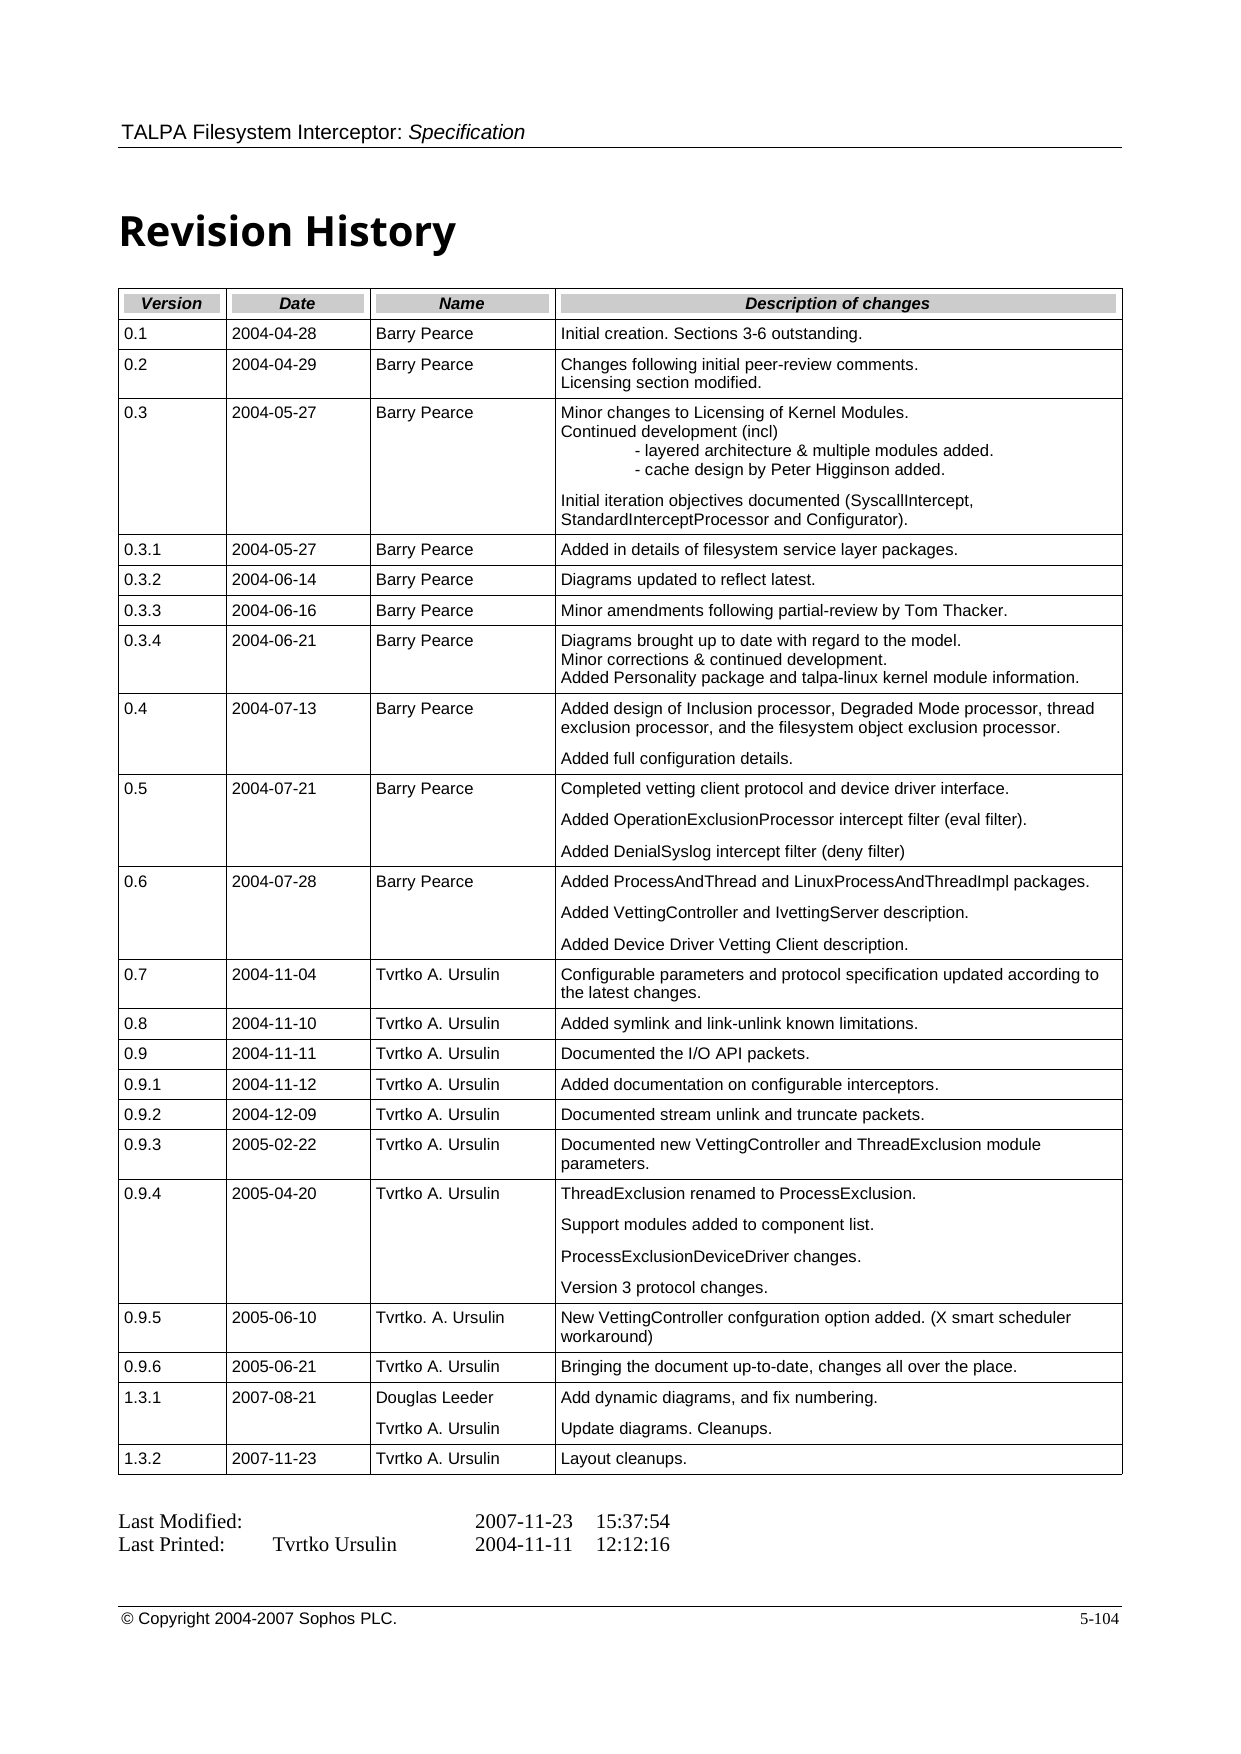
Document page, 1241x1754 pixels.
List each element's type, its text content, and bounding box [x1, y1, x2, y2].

table_header 15:37:54 [596, 1510, 686, 1532]
table_cell Bringing the document up-to-date, changes all over the place. [556, 1353, 1122, 1382]
table_cell Barry Pearce [371, 320, 555, 349]
table_cell Add dynamic diagrams, and fix numbering. Update diagrams. Cleanups. [556, 1383, 1122, 1444]
table_cell Documented the I/O API packets. [556, 1040, 1122, 1069]
table_cell Barry Pearce [371, 399, 555, 534]
table_cell Added in details of filesystem service layer packages. [556, 535, 1122, 565]
table_cell 0.3.1 [119, 535, 226, 565]
table_cell Diagrams brought up to date with regard to the model. Minor corrections & continued development. Added Personality package and talpa-linux kernel module information. [556, 626, 1122, 693]
table_header Name [371, 289, 555, 319]
table_cell 2004-11-12 [227, 1070, 370, 1099]
table_cell Tvrtko A. Ursulin [371, 1040, 555, 1069]
table_cell 0.1 [119, 320, 226, 349]
table_cell Barry Pearce [371, 535, 555, 565]
table_cell 0.4 [119, 694, 226, 774]
table_header Version [119, 289, 226, 319]
table_cell 2004-04-28 [227, 320, 370, 349]
table_cell 2004-11-11 [475, 1533, 596, 1556]
table_cell 0.6 [119, 867, 226, 959]
table_cell Tvrtko A. Ursulin [371, 1445, 555, 1474]
table_cell 0.5 [119, 775, 226, 866]
table_cell Barry Pearce [371, 350, 555, 398]
table_cell Tvrtko A. Ursulin [371, 1353, 555, 1382]
table_cell Initial creation. Sections 3-6 outstanding. [556, 320, 1122, 349]
table_cell 0.3.3 [119, 596, 226, 625]
table_cell 0.8 [119, 1009, 226, 1039]
table_cell 2004-06-21 [227, 626, 370, 693]
table_cell 0.9.3 [119, 1130, 226, 1179]
table_cell 0.9 [119, 1040, 226, 1069]
table_header [272, 1510, 475, 1532]
table_cell 0.9.1 [119, 1070, 226, 1099]
table_cell 0.9.4 [119, 1180, 226, 1303]
table_cell 2004-05-27 [227, 399, 370, 534]
table_cell Tvrtko A. Ursulin [371, 1130, 555, 1179]
table_cell 2004-06-16 [227, 596, 370, 625]
table_cell 2004-11-11 [227, 1040, 370, 1069]
table_cell Added symlink and link-unlink known limitations. [556, 1009, 1122, 1039]
table_cell 0.9.6 [119, 1353, 226, 1382]
table_cell 0.2 [119, 350, 226, 398]
table_cell 0.3.2 [119, 566, 226, 595]
table_cell Added documentation on configurable interceptors. [556, 1070, 1122, 1099]
table_cell Diagrams updated to reflect latest. [556, 566, 1122, 595]
table_cell Tvrtko Ursulin [272, 1533, 475, 1556]
table_cell Documented stream unlink and truncate packets. [556, 1100, 1122, 1129]
table_cell Added ProcessAndThread and LinuxProcessAndThreadImpl packages. Added VettingController and IvettingServer description. Added Device Driver Vetting Client description. [556, 867, 1122, 959]
table_cell ThreadExclusion renamed to ProcessExclusion. Support modules added to component list. ProcessExclusionDeviceDriver changes. Version 3 protocol changes. [556, 1180, 1122, 1303]
table_cell 0.9.5 [119, 1304, 226, 1352]
table_cell Tvrtko A. Ursulin [371, 1070, 555, 1099]
table_cell 2004-06-14 [227, 566, 370, 595]
table_header Description of changes [556, 289, 1122, 319]
table_cell 2004-05-27 [227, 535, 370, 565]
table_cell Tvrtko. A. Ursulin [371, 1304, 555, 1352]
table_cell 0.9.2 [119, 1100, 226, 1129]
table_cell 12:12:16 [596, 1533, 686, 1556]
table_header 2007-11-23 [475, 1510, 596, 1532]
table_cell Tvrtko A. Ursulin [371, 960, 555, 1008]
table_cell 2005-06-21 [227, 1353, 370, 1382]
table_cell 2005-02-22 [227, 1130, 370, 1179]
table_cell Documented new VettingController and ThreadExclusion module parameters. [556, 1130, 1122, 1179]
table_cell Changes following initial peer-review comments. Licensing section modified. [556, 350, 1122, 398]
table_cell 2005-06-10 [227, 1304, 370, 1352]
table_cell Barry Pearce [371, 867, 555, 959]
table_cell 0.7 [119, 960, 226, 1008]
table_cell 2004-07-13 [227, 694, 370, 774]
table_cell Douglas Leeder Tvrtko A. Ursulin [371, 1383, 555, 1444]
table_cell Barry Pearce [371, 566, 555, 595]
table_cell 2004-04-29 [227, 350, 370, 398]
table_cell Configurable parameters and protocol specification updated according to the latest changes. [556, 960, 1122, 1008]
table_cell 2004-07-28 [227, 867, 370, 959]
table_cell Barry Pearce [371, 626, 555, 693]
table_cell 2007-11-23 [227, 1445, 370, 1474]
table_cell Tvrtko A. Ursulin [371, 1100, 555, 1129]
table_header Last Modified: [118, 1510, 272, 1532]
table_cell Barry Pearce [371, 694, 555, 774]
table_cell Layout cleanups. [556, 1445, 1122, 1474]
table_cell 2004-11-10 [227, 1009, 370, 1039]
table_cell New VettingController confguration option added. (X smart scheduler workaround) [556, 1304, 1122, 1352]
table_cell 2005-04-20 [227, 1180, 370, 1303]
table_cell Last Printed: [118, 1533, 272, 1556]
table_cell 0.3 [119, 399, 226, 534]
table_cell Barry Pearce [371, 775, 555, 866]
table_cell Tvrtko A. Ursulin [371, 1009, 555, 1039]
table_cell Minor changes to Licensing of Kernel Modules. Continued development (incl) - layered architecture & multiple modules added. - cache design by Peter Higginson added. Initial iteration objectives documented (SyscallIntercept, StandardInterceptProcessor and Configurator). [556, 399, 1122, 534]
table_cell Barry Pearce [371, 596, 555, 625]
table_cell 1.3.2 [119, 1445, 226, 1474]
table_cell Minor amendments following partial-review by Tom Thacker. [556, 596, 1122, 625]
table_cell 2004-11-04 [227, 960, 370, 1008]
table_cell 1.3.1 [119, 1383, 226, 1444]
table_cell Tvrtko A. Ursulin [371, 1180, 555, 1303]
subtitle Revision History [118, 202, 1122, 259]
table_cell Completed vetting client protocol and device driver interface. Added OperationExclusionProcessor intercept filter (eval filter). Added DenialSyslog intercept filter (deny filter) [556, 775, 1122, 866]
table_cell 2004-12-09 [227, 1100, 370, 1129]
table_cell 2007-08-21 [227, 1383, 370, 1444]
table_cell 2004-07-21 [227, 775, 370, 866]
table_header Date [227, 289, 370, 319]
table_cell 0.3.4 [119, 626, 226, 693]
table_cell Added design of Inclusion processor, Degraded Mode processor, thread exclusion processor, and the filesystem object exclusion processor. Added full configuration details. [556, 694, 1122, 774]
